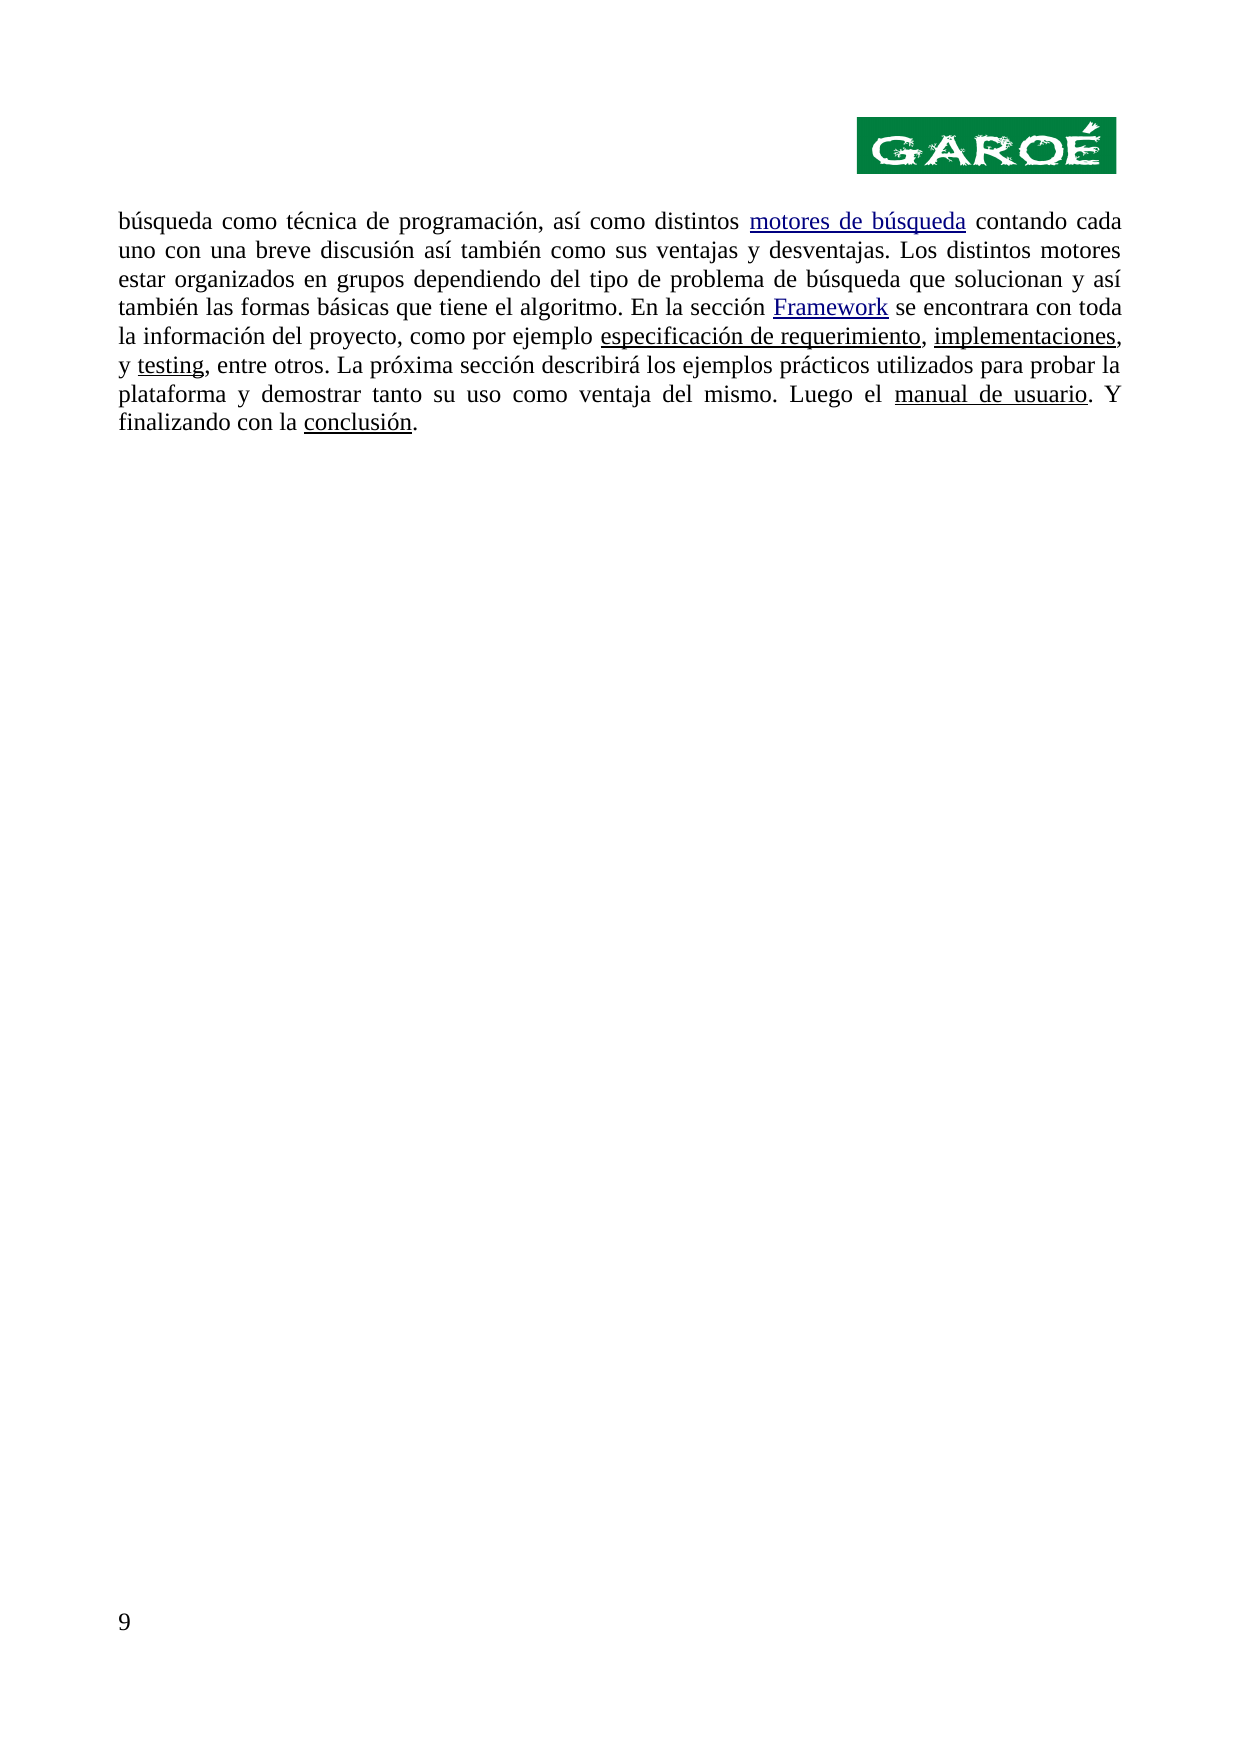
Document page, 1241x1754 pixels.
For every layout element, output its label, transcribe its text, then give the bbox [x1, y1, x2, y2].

picture [856, 117, 1117, 174]
text búsqueda como técnica de programación, así como distintos motores de búsqueda contando cada uno con una breve discusión así también como sus ventajas y desventajas. Los distintos motores estar organizados en grupos dependiendo del tipo de problema de búsqueda que solucionan y así también las formas básicas que tiene el algoritmo. En la sección Framework se encontrara con toda la información del proyecto, como por ejemplo especificación de requerimiento, implementaciones, y testing, entre otros. La próxima sección describirá los ejemplos prácticos utilizados para probar la plataforma y demostrar tanto su uso como ventaja del mismo. Luego el manual de usuario. Y finalizando con la conclusión. [118, 206, 1122, 436]
